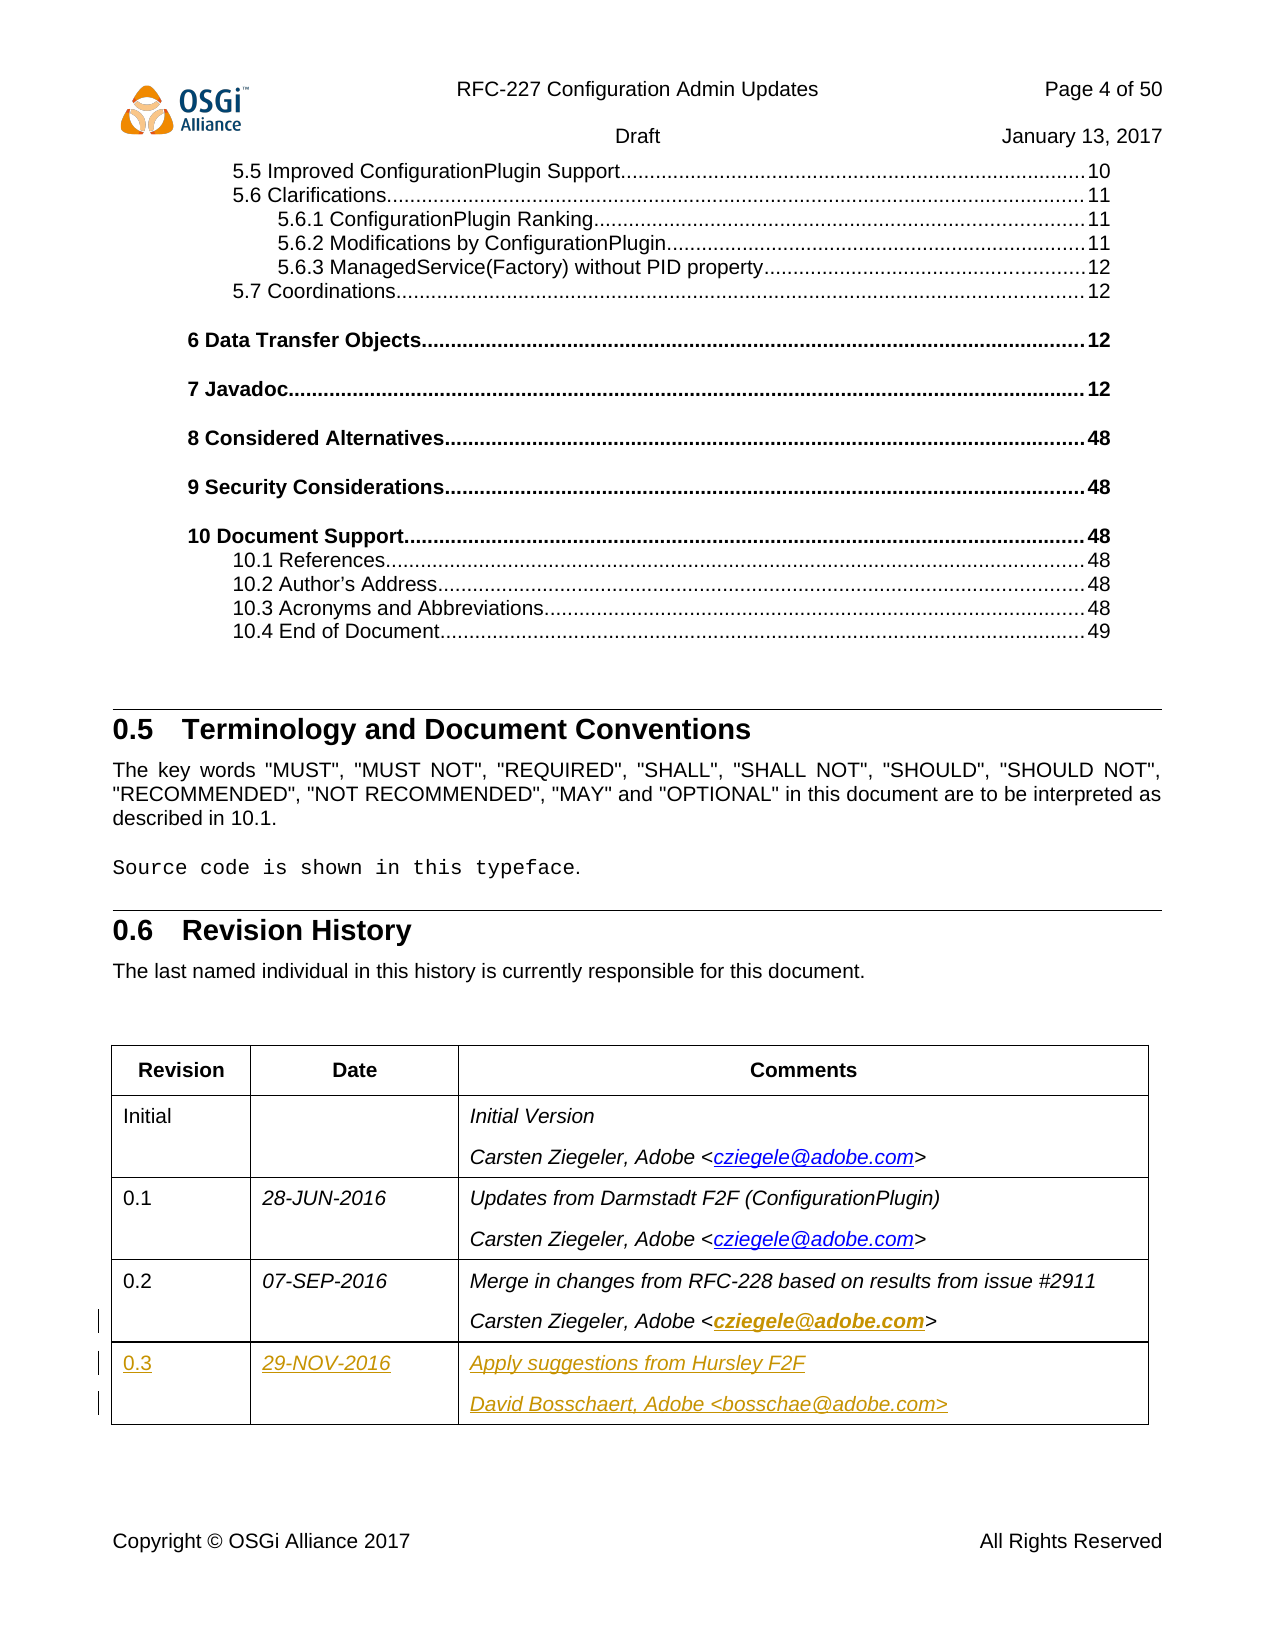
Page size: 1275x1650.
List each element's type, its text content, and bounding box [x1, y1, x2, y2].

text Source code is shown in this typeface. [112, 855, 1162, 881]
table_cell 0.1 [112, 1178, 250, 1259]
table_cell Apply suggestions from Hursley F2F David Bosschaert, Adobe <bosschae@adobe.com> [459, 1343, 1148, 1424]
table_cell 28-JUN-2016 [251, 1178, 458, 1259]
text 9 Security Considerations 48 [187, 474, 1162, 498]
table_cell Updates from Darmstadt F2F (ConfigurationPlugin) Carsten Ziegeler, Adobe <cziegele@adobe.com> [459, 1178, 1148, 1259]
text 10.1 References 48 [232, 547, 1162, 571]
table_cell Merge in changes from RFC-228 based on results from issue #2911 Carsten Ziegeler, Adobe <cziegele@adobe.com> [459, 1260, 1148, 1341]
table_cell [251, 1096, 458, 1177]
text 5.6.2 Modifications by ConfigurationPlugin 11 [277, 231, 1162, 255]
subtitle Revision History [112, 911, 1162, 947]
text 6 Data Transfer Objects 12 [187, 328, 1162, 352]
table_cell 0.3 [112, 1343, 250, 1424]
table_cell Initial Version Carsten Ziegeler, Adobe <cziegele@adobe.com> [459, 1096, 1148, 1177]
text 5.6.1 ConfigurationPlugin Ranking 11 [277, 207, 1162, 231]
text 10.4 End of Document 49 [232, 619, 1162, 643]
table_header Comments [459, 1046, 1148, 1094]
text 5.7 Coordinations 12 [232, 279, 1162, 303]
text 5.5 Improved ConfigurationPlugin Support 10 [232, 159, 1162, 183]
subtitle Terminology and Document Conventions [112, 710, 1162, 746]
text The key words "MUST", "MUST NOT", "REQUIRED", "SHALL", "SHALL NOT", "SHOULD", "SHOULD NOT", "RECOMMENDED", "NOT RECOMMENDED", "MAY" and "OPTIONAL" in this document are to be interpreted as described in 10.1. [112, 758, 1162, 830]
table_cell 07-SEP-2016 [251, 1260, 458, 1341]
table_header Date [251, 1046, 458, 1094]
text The last named individual in this history is currently responsible for this document. [112, 959, 1162, 983]
text 8 Considered Alternatives 48 [187, 426, 1162, 449]
text 10.2 Author’s Address 48 [232, 571, 1162, 595]
table_cell Initial [112, 1096, 250, 1177]
text 10.3 Acronyms and Abbreviations 48 [232, 595, 1162, 619]
text 7 Javadoc 12 [187, 377, 1162, 401]
picture [113, 78, 257, 142]
text 5.6 Clarifications 11 [232, 183, 1162, 207]
table_cell 29-NOV-2016 [251, 1343, 458, 1424]
text 10 Document Support 48 [187, 523, 1162, 547]
text 5.6.3 ManagedService(Factory) without PID property 12 [277, 255, 1162, 279]
table_cell 0.2 [112, 1260, 250, 1341]
table_header Revision [112, 1046, 250, 1094]
